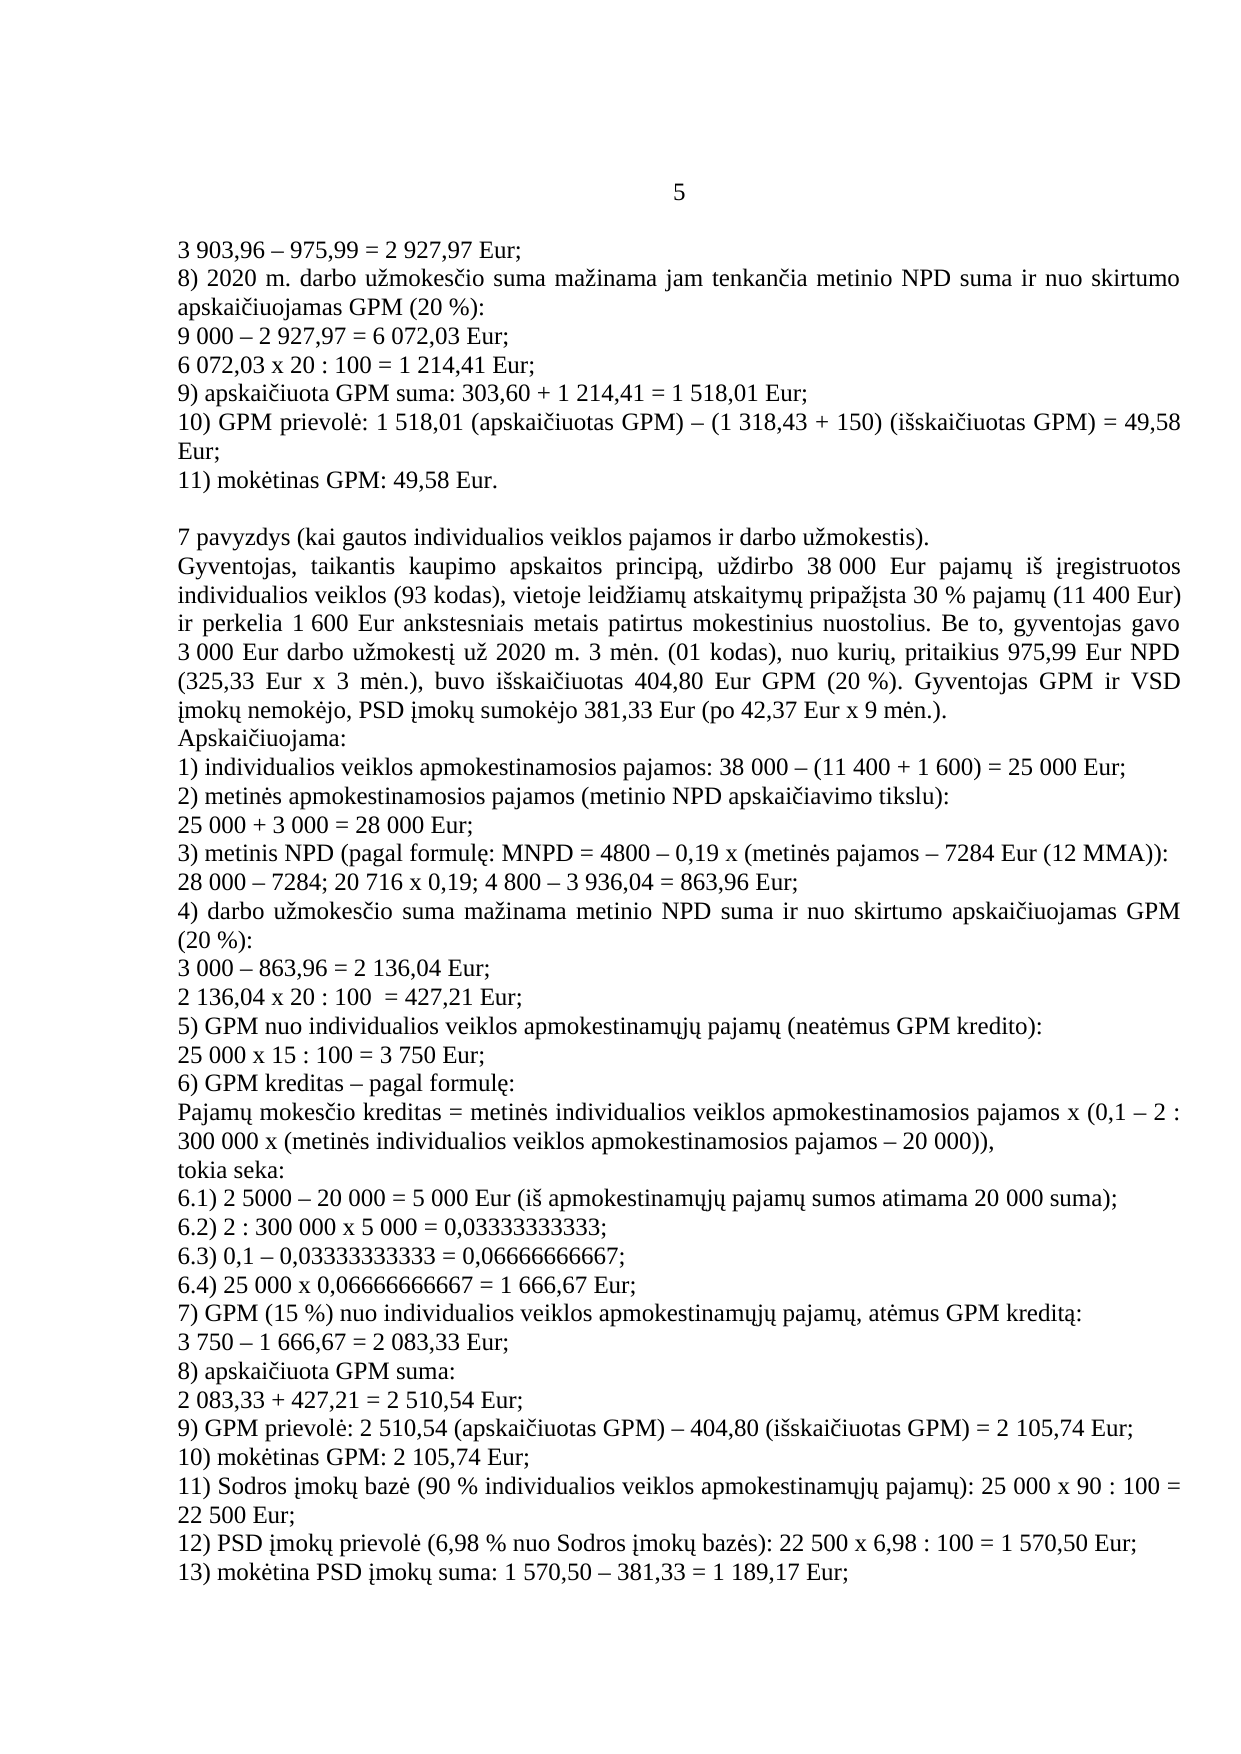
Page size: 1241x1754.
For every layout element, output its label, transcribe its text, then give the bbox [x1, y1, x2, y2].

text 10) mokėtinas GPM: 2 105,74 Eur; [177, 1442, 1181, 1471]
text 3) metinis NPD (pagal formulę: MNPD = 4800 – 0,19 x (metinės pajamos – 7284 Eur (12 MMA)): [177, 838, 1181, 867]
text Pajamų mokesčio kreditas = metinės individualios veiklos apmokestinamosios pajamos x (0,1 – 2 : 300 000 x (metinės individualios veiklos apmokestinamosios pajamos – 20 000)), [177, 1097, 1181, 1155]
text 8) 2020 m. darbo užmokesčio suma mažinama jam tenkančia metinio NPD suma ir nuo skirtumo apskaičiuojamas GPM (20 %): [177, 263, 1181, 321]
text 6.4) 25 000 x 0,06666666667 = 1 666,67 Eur; [177, 1270, 1181, 1298]
text 9 000 – 2 927,97 = 6 072,03 Eur; [177, 321, 1181, 350]
text 1) individualios veiklos apmokestinamosios pajamos: 38 000 – (11 400 + 1 600) = 25 000 Eur; [177, 752, 1181, 781]
text 13) mokėtina PSD įmokų suma: 1 570,50 – 381,33 = 1 189,17 Eur; [177, 1557, 1181, 1586]
text 7) GPM (15 %) nuo individualios veiklos apmokestinamųjų pajamų, atėmus GPM kreditą: [177, 1298, 1181, 1327]
text 5) GPM nuo individualios veiklos apmokestinamųjų pajamų (neatėmus GPM kredito): [177, 1011, 1181, 1040]
text 6.3) 0,1 – 0,03333333333 = 0,06666666667; [177, 1241, 1181, 1270]
text 3 903,96 – 975,99 = 2 927,97 Eur; [177, 235, 1181, 263]
text tokia seka: [177, 1155, 1181, 1183]
text 6) GPM kreditas – pagal formulę: [177, 1068, 1181, 1097]
text 12) PSD įmokų prievolė (6,98 % nuo Sodros įmokų bazės): 22 500 x 6,98 : 100 = 1 570,50 Eur; [177, 1528, 1181, 1557]
text 11) Sodros įmokų bazė (90 % individualios veiklos apmokestinamųjų pajamų): 25 000 x 90 : 100 = 22 500 Eur; [177, 1471, 1181, 1528]
text Gyventojas, taikantis kaupimo apskaitos principą, uždirbo 38 000 Eur pajamų iš įregistruotos individualios veiklos (93 kodas), vietoje leidžiamų atskaitymų pripažįsta 30 % pajamų (11 400 Eur) ir perkelia 1 600 Eur ankstesniais metais patirtus mokestinius nuostolius. Be to, gyventojas gavo 3 000 Eur darbo užmokestį už 2020 m. 3 mėn. (01 kodas), nuo kurių, pritaikius 975,99 Eur NPD (325,33 Eur x 3 mėn.), buvo išskaičiuotas 404,80 Eur GPM (20 %). Gyventojas GPM ir VSD įmokų nemokėjo, PSD įmokų sumokėjo 381,33 Eur (po 42,37 Eur x 9 mėn.). [177, 551, 1181, 723]
text 9) GPM prievolė: 2 510,54 (apskaičiuotas GPM) – 404,80 (išskaičiuotas GPM) = 2 105,74 Eur; [177, 1413, 1181, 1442]
text 4) darbo užmokesčio suma mažinama metinio NPD suma ir nuo skirtumo apskaičiuojamas GPM (20 %): [177, 896, 1181, 953]
text 11) mokėtinas GPM: 49,58 Eur. [177, 465, 1181, 493]
text 7 pavyzdys (kai gautos individualios veiklos pajamos ir darbo užmokestis). [177, 522, 1181, 551]
text 25 000 x 15 : 100 = 3 750 Eur; [177, 1040, 1181, 1068]
text Apskaičiuojama: [177, 723, 1181, 752]
text 3 000 – 863,96 = 2 136,04 Eur; [177, 953, 1181, 982]
text 2) metinės apmokestinamosios pajamos (metinio NPD apskaičiavimo tikslu): [177, 781, 1181, 810]
text 3 750 – 1 666,67 = 2 083,33 Eur; [177, 1327, 1181, 1356]
text 2 083,33 + 427,21 = 2 510,54 Eur; [177, 1385, 1181, 1413]
text 10) GPM prievolė: 1 518,01 (apskaičiuotas GPM) – (1 318,43 + 150) (išskaičiuotas GPM) = 49,58 Eur; [177, 407, 1181, 465]
text 6.2) 2 : 300 000 x 5 000 = 0,03333333333; [177, 1212, 1181, 1241]
text 6 072,03 x 20 : 100 = 1 214,41 Eur; [177, 350, 1181, 378]
text 8) apskaičiuota GPM suma: [177, 1356, 1181, 1385]
text 6.1) 2 5000 – 20 000 = 5 000 Eur (iš apmokestinamųjų pajamų sumos atimama 20 000 suma); [177, 1183, 1181, 1212]
text 28 000 – 7284; 20 716 x 0,19; 4 800 – 3 936,04 = 863,96 Eur; [177, 867, 1181, 896]
text 9) apskaičiuota GPM suma: 303,60 + 1 214,41 = 1 518,01 Eur; [177, 378, 1181, 407]
text 25 000 + 3 000 = 28 000 Eur; [177, 810, 1181, 838]
text 2 136,04 x 20 : 100 = 427,21 Eur; [177, 982, 1181, 1011]
